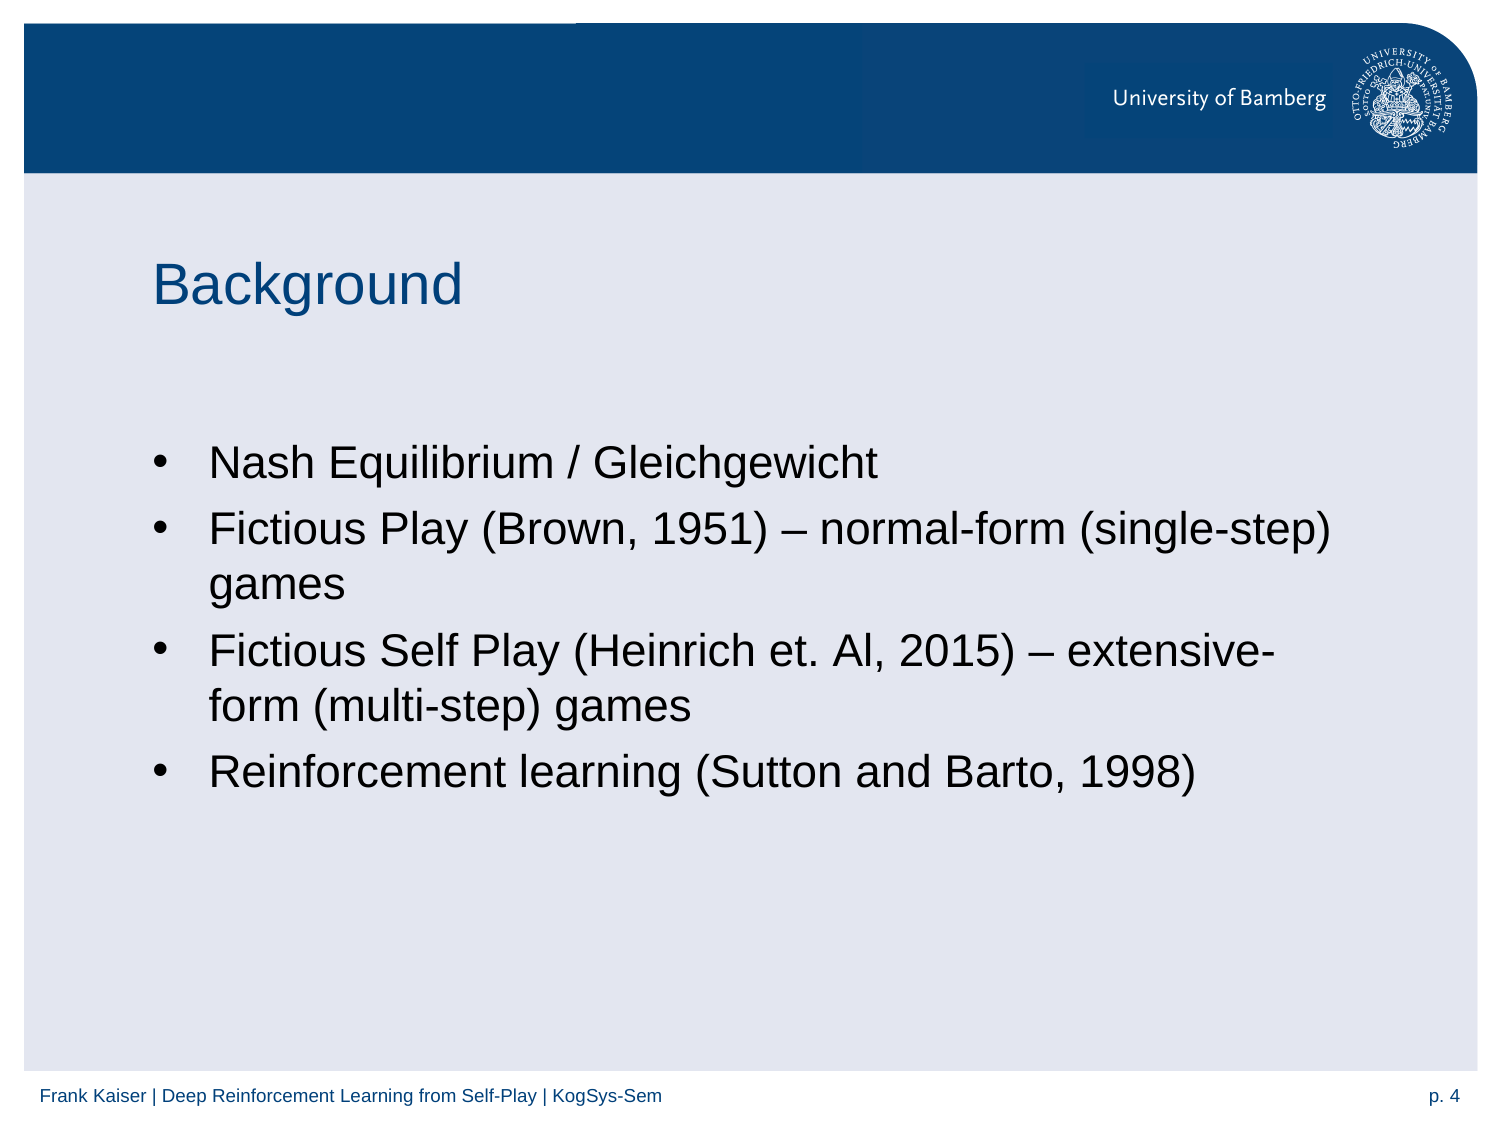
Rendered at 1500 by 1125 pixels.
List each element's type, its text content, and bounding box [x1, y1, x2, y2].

title Background [137, 187, 1363, 375]
list Nash Equilibrium / Gleichgewicht Fictious Play (Brown, 1951) – normal-form (single-step) games Fictious Self Play (Heinrich et. Al, 2015) – extensive-form (multi-step) games Reinforcement learning (Sutton and Barto, 1998) [137, 424, 1363, 888]
picture [0, 0, 1500, 1125]
